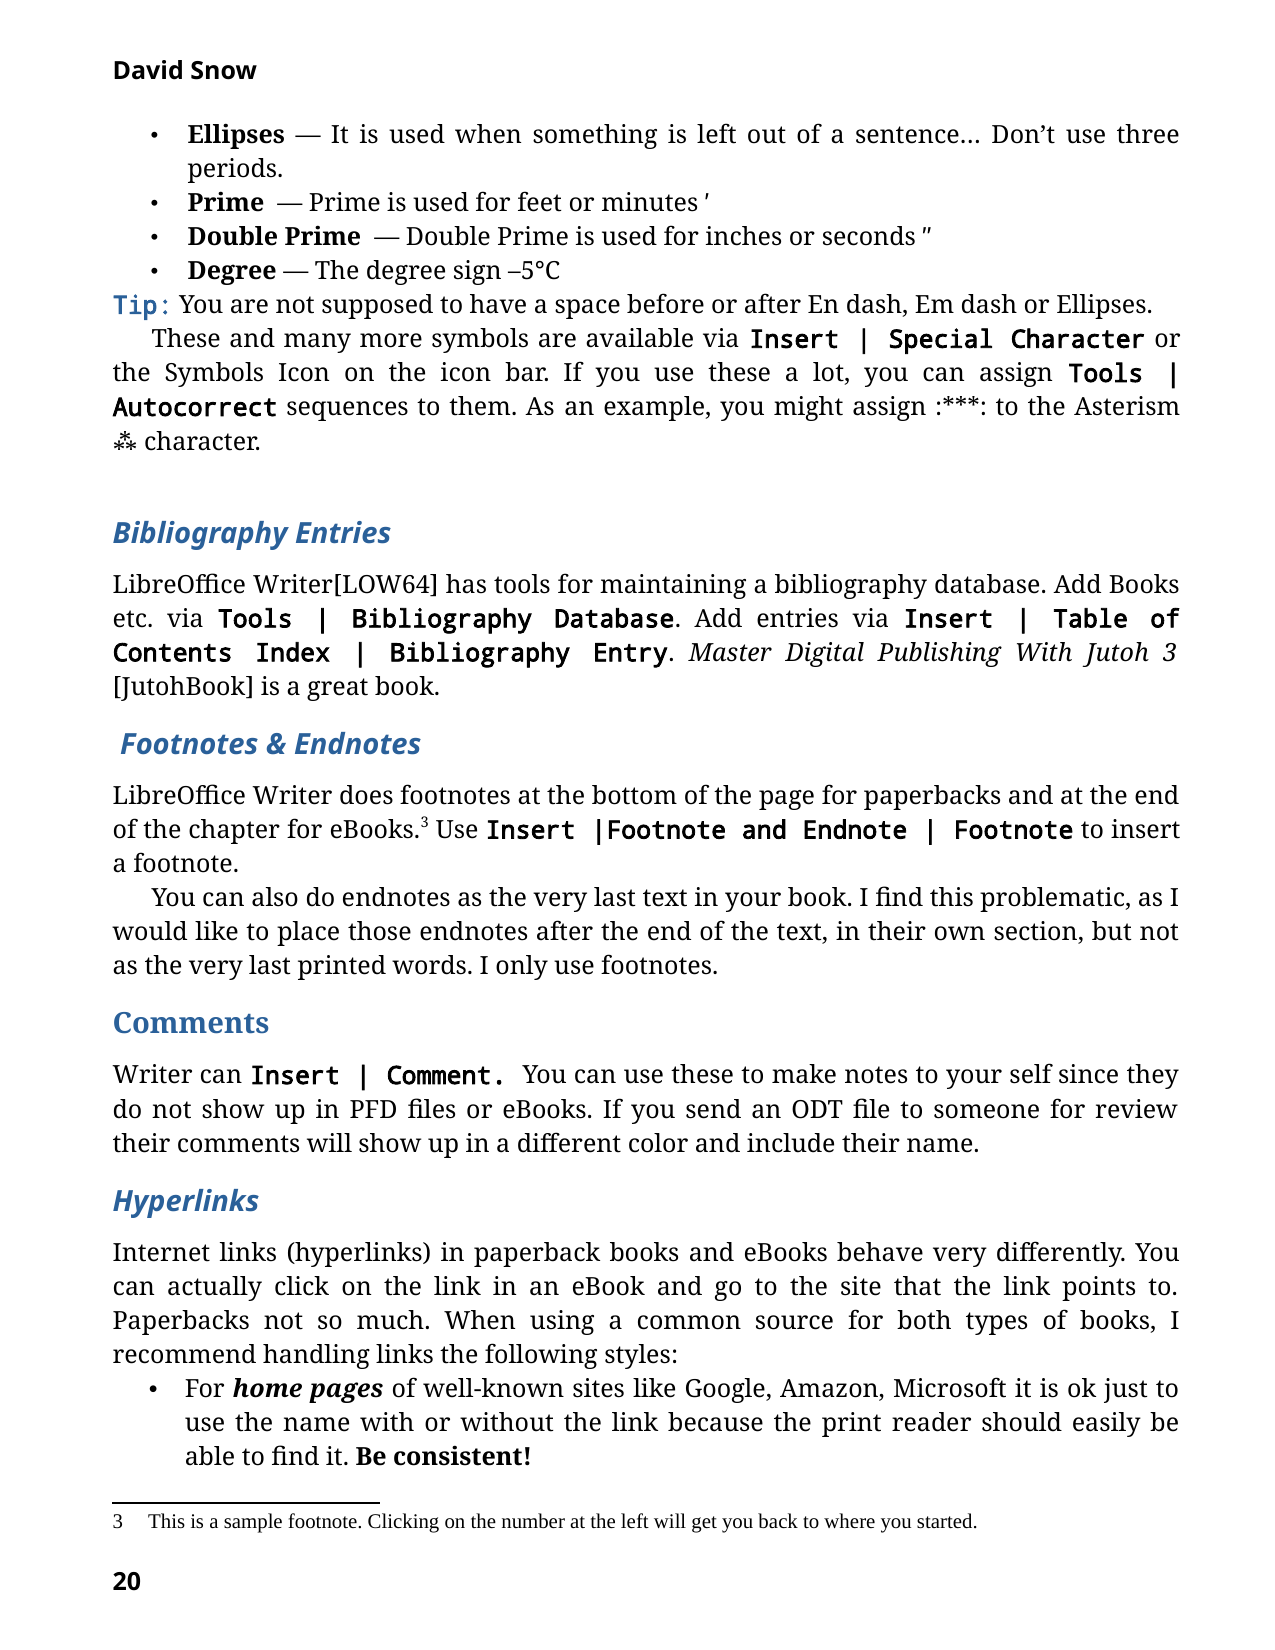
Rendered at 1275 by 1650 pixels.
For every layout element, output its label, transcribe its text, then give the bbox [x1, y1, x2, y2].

text These and many more symbols are available via Insert | Special Character or the Symbols Icon on the icon bar. If you use these a lot, you can assign Tools | Autocorrect sequences to them. As an example, you might assign :***: to the Asterism ⁂ character. [112, 321, 1181, 457]
list Degree — The degree sign –5°C [150, 253, 1181, 287]
subtitle Bibliography Entries [112, 512, 1181, 552]
text Internet links (hyperlinks) in paperback books and eBooks behave very differently. You can actually click on the link in an eBook and go to the site that the link points to. Paperbacks not so much. When using a common source for both types of books, I recommend handling links the following styles: [112, 1234, 1181, 1371]
text This is a sample footnote. Clicking on the number at the left will get you back to where you started. [112, 1509, 1181, 1533]
subtitle Comments [112, 1003, 1181, 1042]
subtitle Footnotes & Endnotes [112, 723, 1181, 763]
text You can also do endnotes as the very last text in your book. I find this problematic, as I would like to place those endnotes after the end of the text, in their own section, but not as the very last printed words. I only use footnotes. [112, 880, 1181, 982]
text Writer can Insert | Comment. You can use these to make notes to your self since they do not show up in PFD files or eBooks. If you send an ODT file to someone for review their comments will show up in a different color and include their name. [112, 1057, 1181, 1159]
text LibreOffice Writer does footnotes at the bottom of the page for paperbacks and at the end of the chapter for eBooks. Use Insert |Footnote and Endnote | Footnote to insert a footnote. [112, 778, 1181, 880]
list For home pages of well-known sites like Google, Amazon, Microsoft it is ok just to use the name with or without the link because the print reader should easily be able to find it. Be consistent! [148, 1371, 1181, 1473]
list Ellipses — It is used when something is left out of a sentence… Don’t use three periods. [150, 117, 1181, 185]
text LibreOffice Writer[LOW64] has tools for maintaining a bibliography database. Add Books etc. via Tools | Bibliography Database. Add entries via Insert | Table of Contents Index | Bibliography Entry. Master Digital Publishing With Jutoh 3 [JutohBook] is a great book. [112, 566, 1181, 703]
list Prime — Prime is used for feet or minutes ʹ [150, 185, 1181, 219]
text Tip: You are not supposed to have a space before or after En dash, Em dash or Ellipses. [112, 287, 1181, 321]
list Double Prime — Double Prime is used for inches or seconds ʺ [150, 219, 1181, 253]
subtitle Hyperlinks [112, 1180, 1181, 1220]
